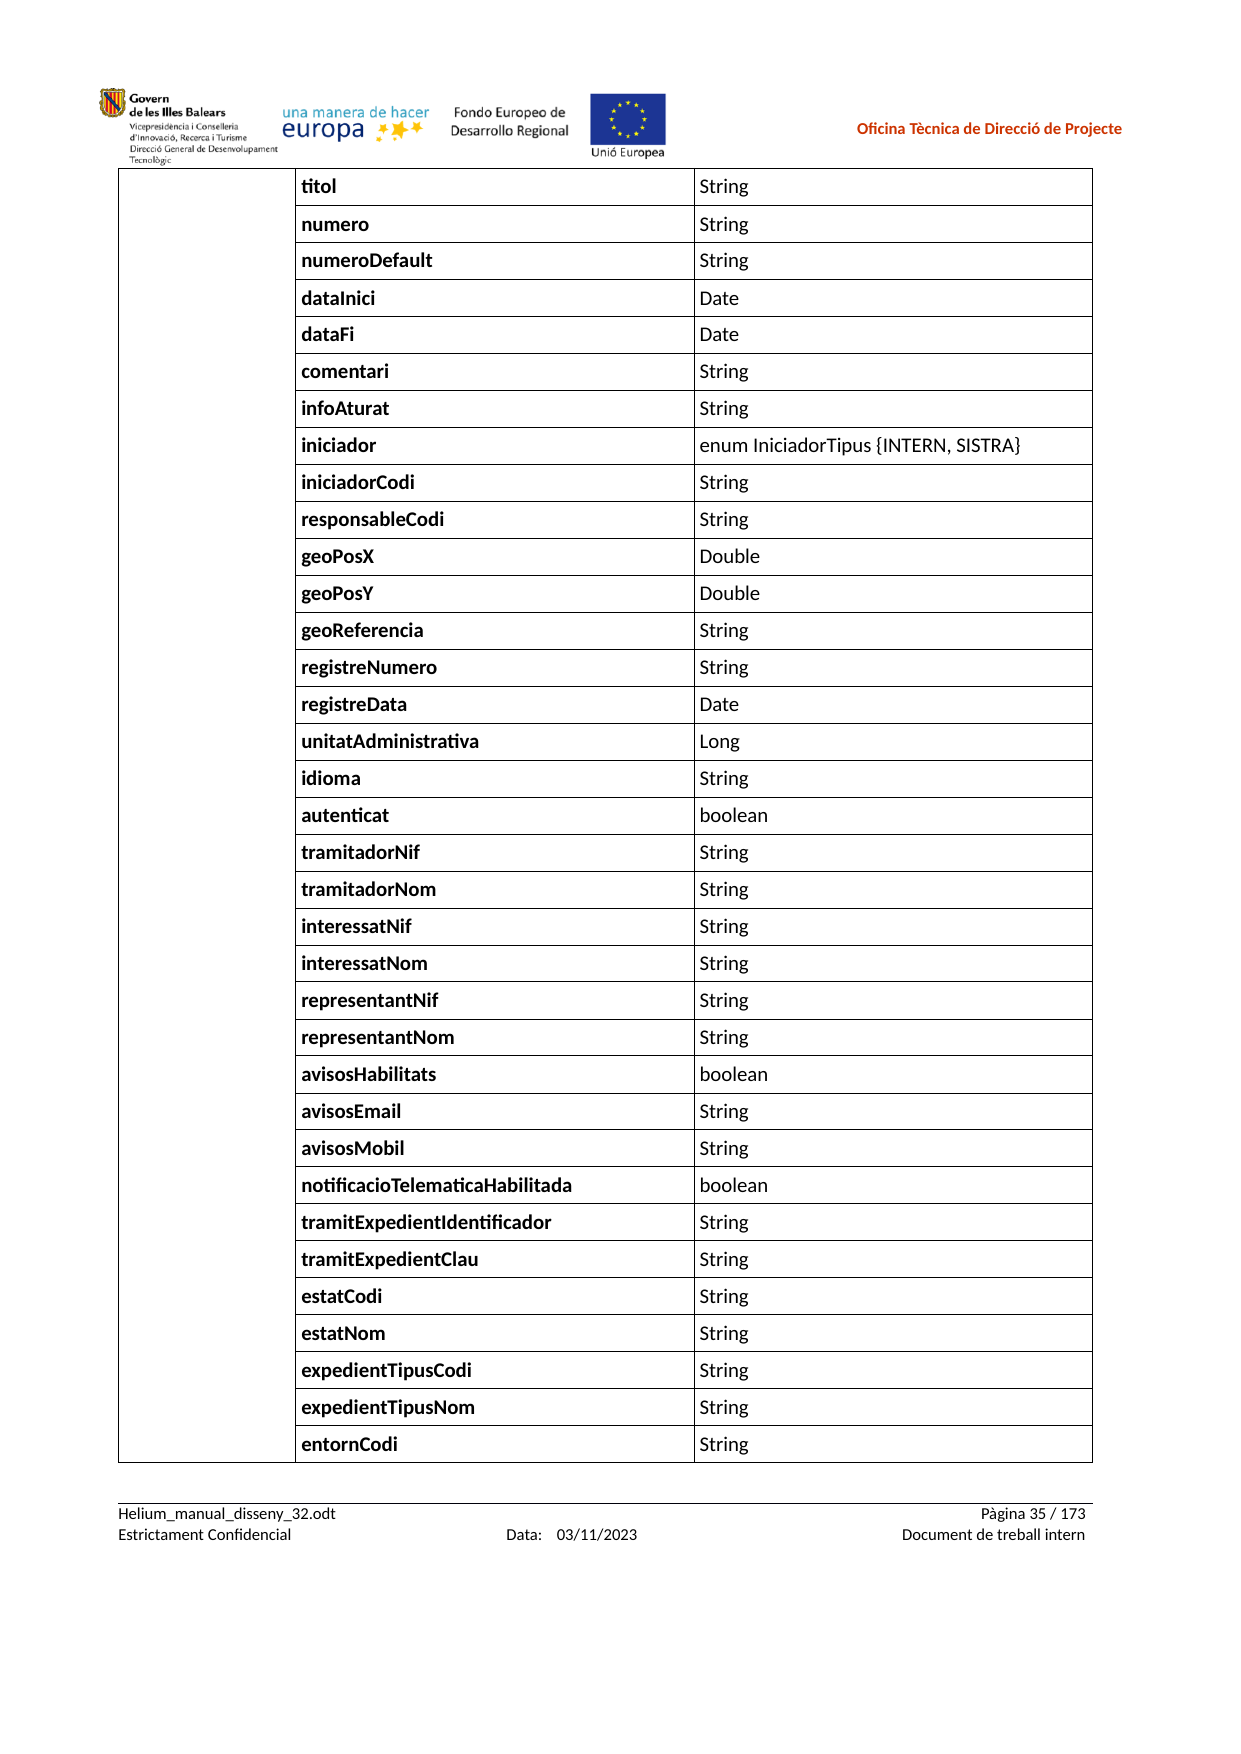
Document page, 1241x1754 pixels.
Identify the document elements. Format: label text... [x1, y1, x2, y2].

table_cell String [695, 761, 1092, 797]
picture [99, 87, 668, 166]
table_cell tramitExpedientClau [296, 1241, 694, 1277]
table_cell expedientTipusNom [296, 1389, 694, 1425]
table_cell Date [695, 317, 1092, 353]
table_cell Date [695, 280, 1092, 316]
table_cell entornCodi [296, 1426, 694, 1462]
table_cell boolean [695, 1056, 1092, 1092]
table_cell iniciador [296, 428, 694, 464]
table_cell String [695, 872, 1092, 907]
table_cell geoReferencia [296, 613, 694, 649]
table_cell String [695, 1020, 1092, 1055]
table_cell comentari [296, 354, 694, 390]
table_cell numeroDefault [296, 243, 694, 279]
table_cell avisosMobil [296, 1130, 694, 1166]
table_cell expedientTipusCodi [296, 1352, 694, 1388]
table_cell dataFi [296, 317, 694, 353]
table_cell String [695, 465, 1092, 501]
table_cell String [695, 169, 1092, 205]
table_cell Double [695, 539, 1092, 575]
table_cell registreData [296, 687, 694, 723]
table_cell responsableCodi [296, 502, 694, 538]
table_cell interessatNif [296, 909, 694, 944]
table_cell String [695, 835, 1092, 871]
table_cell String [695, 354, 1092, 390]
table_cell tramitadorNif [296, 835, 694, 871]
table_cell avisosEmail [296, 1094, 694, 1129]
table_cell String [695, 650, 1092, 686]
table_cell String [695, 206, 1092, 242]
table_cell String [695, 1278, 1092, 1314]
table_cell String [695, 1315, 1092, 1351]
table_cell String [695, 982, 1092, 1018]
table_cell geoPosY [296, 576, 694, 612]
table_cell String [695, 391, 1092, 427]
table_cell registreNumero [296, 650, 694, 686]
table_cell String [695, 243, 1092, 279]
table_cell boolean [695, 798, 1092, 833]
table_cell Date [695, 687, 1092, 723]
table_cell representantNif [296, 982, 694, 1018]
table_cell String [695, 1426, 1092, 1462]
table_cell geoPosX [296, 539, 694, 575]
table_cell String [695, 909, 1092, 944]
table_cell estatNom [296, 1315, 694, 1351]
table_cell interessatNom [296, 946, 694, 981]
table_cell numero [296, 206, 694, 242]
table_cell estatCodi [296, 1278, 694, 1314]
table_cell iniciadorCodi [296, 465, 694, 501]
table_cell String [695, 1094, 1092, 1129]
table_cell infoAturat [296, 391, 694, 427]
table_cell String [695, 1241, 1092, 1277]
table_cell boolean [695, 1167, 1092, 1203]
table_cell String [695, 1352, 1092, 1388]
table_cell Long [695, 724, 1092, 759]
table_cell tramitExpedientIdentificador [296, 1204, 694, 1240]
table_cell String [695, 1130, 1092, 1166]
table_cell enum IniciadorTipus {INTERN, SISTRA} [695, 428, 1092, 464]
table_cell idioma [296, 761, 694, 797]
table_cell unitatAdministrativa [296, 724, 694, 759]
table_cell tramitadorNom [296, 872, 694, 907]
table_cell String [695, 1204, 1092, 1240]
table_cell avisosHabilitats [296, 1056, 694, 1092]
table_cell String [695, 946, 1092, 981]
table_cell String [695, 502, 1092, 538]
table_cell representantNom [296, 1020, 694, 1055]
table_cell autenticat [296, 798, 694, 833]
table_cell notificacioTelematicaHabilitada [296, 1167, 694, 1203]
table_cell titol [296, 169, 694, 205]
table_cell Double [695, 576, 1092, 612]
table_cell String [695, 613, 1092, 649]
table_cell dataInici [296, 280, 694, 316]
table_cell String [695, 1389, 1092, 1425]
